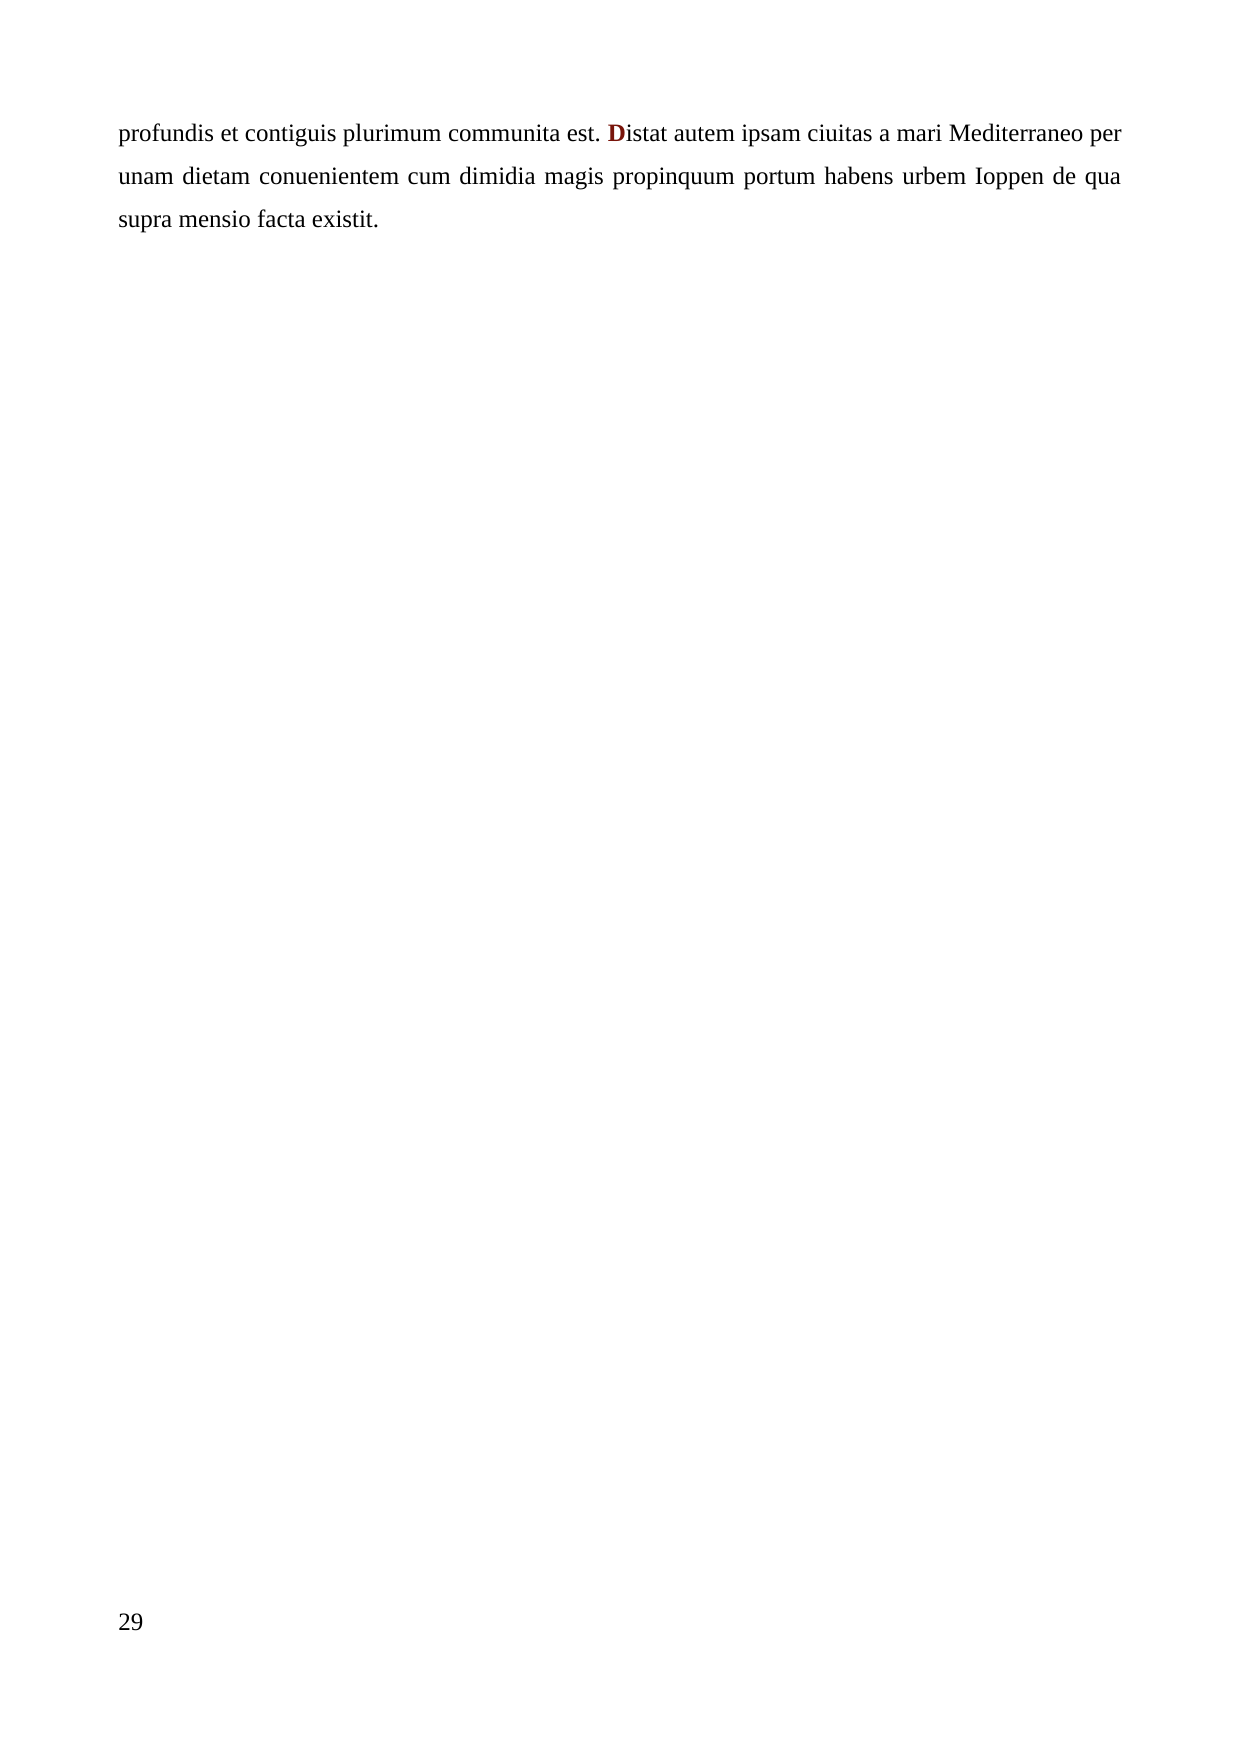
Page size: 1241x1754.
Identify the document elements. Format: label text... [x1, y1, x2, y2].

text profundis et contiguis plurimum communita est. Distat autem ipsam ciuitas a mari Mediterraneo per unam dietam conuenientem cum dimidia magis propinquum portum habens urbem Ioppen de qua supra mensio facta existit. [118, 118, 1122, 233]
